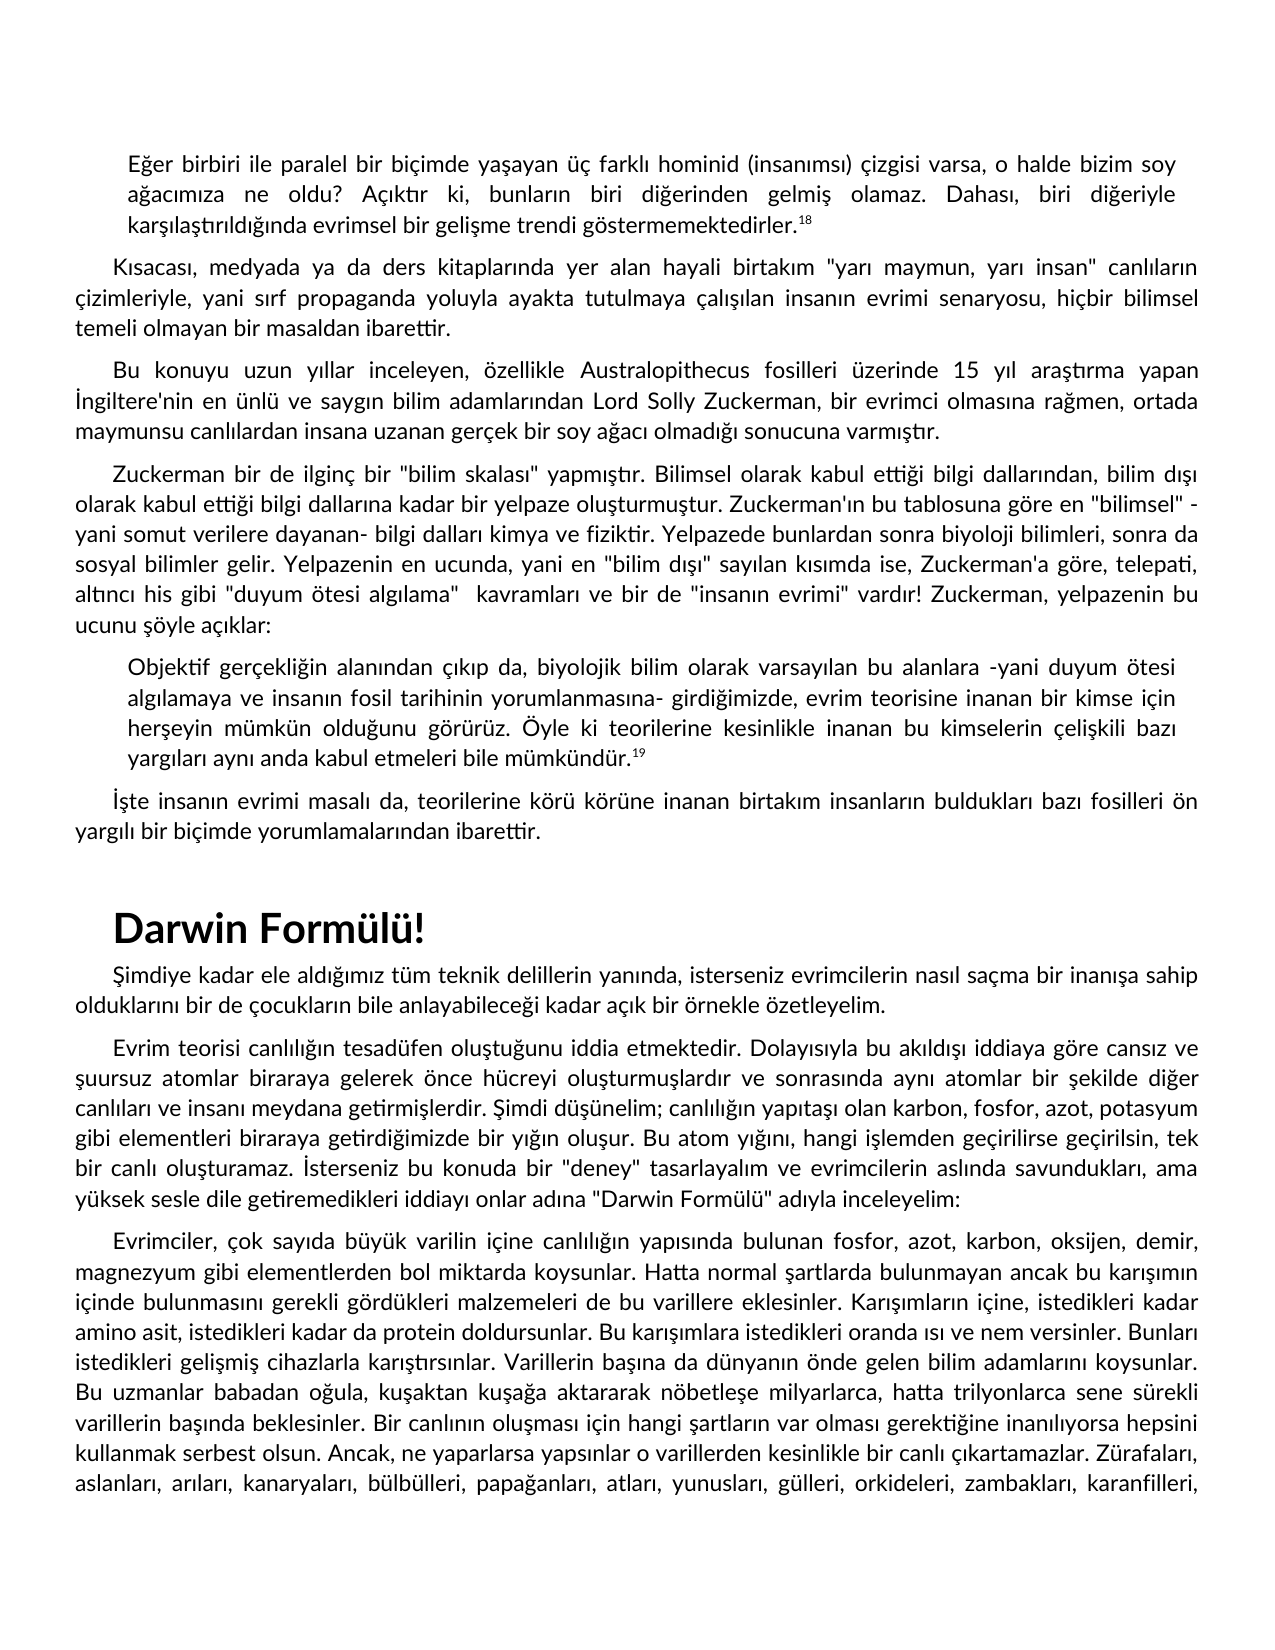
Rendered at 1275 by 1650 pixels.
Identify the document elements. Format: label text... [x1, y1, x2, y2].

text Kısacası, medyada ya da ders kitaplarında yer alan hayali birtakım "yarı maymun, yarı insan" canlıların çizimleriyle, yani sırf propaganda yoluyla ayakta tutulmaya çalışılan insanın evrimi senaryosu, hiçbir bilimsel temeli olmayan bir masaldan ibarettir. [75, 253, 1200, 341]
text Bu konuyu uzun yıllar inceleyen, özellikle Australopithecus fosilleri üzerinde 15 yıl araştırma yapan İngiltere'nin en ünlü ve saygın bilim adamlarından Lord Solly Zuckerman, bir evrimci olmasına rağmen, ortada maymunsu canlılardan insana uzanan gerçek bir soy ağacı olmadığı sonucuna varmıştır. [75, 356, 1200, 444]
text Eğer birbiri ile paralel bir biçimde yaşayan üç farklı hominid (insanımsı) çizgisi varsa, o halde bizim soy ağacımıza ne oldu? Açıktır ki, bunların biri diğerinden gelmiş olamaz. Dahası, biri diğeriyle karşılaştırıldığında evrimsel bir gelişme trendi göstermemektedirler.18 [127, 150, 1177, 238]
text Evrim teorisi canlılığın tesadüfen oluştuğunu iddia etmektedir. Dolayısıyla bu akıldışı iddiaya göre cansız ve şuursuz atomlar biraraya gelerek önce hücreyi oluşturmuşlardır ve sonrasında aynı atomlar bir şekilde diğer canlıları ve insanı meydana getirmişlerdir. Şimdi düşünelim; canlılığın yapıtaşı olan karbon, fosfor, azot, potasyum gibi elementleri biraraya getirdiğimizde bir yığın oluşur. Bu atom yığını, hangi işlemden geçirilirse geçirilsin, tek bir canlı oluşturamaz. İsterseniz bu konuda bir "deney" tasarlayalım ve evrimcilerin aslında savundukları, ama yüksek sesle dile getiremedikleri iddiayı onlar adına "Darwin Formülü" adıyla inceleyelim: [75, 1033, 1200, 1212]
subtitle Darwin Formülü! [112, 902, 1200, 952]
text Objektif gerçekliğin alanından çıkıp da, biyolojik bilim olarak varsayılan bu alanlara -yani duyum ötesi algılamaya ve insanın fosil tarihinin yorumlanmasına- girdiğimizde, evrim teorisine inanan bir kimse için herşeyin mümkün olduğunu görürüz. Öyle ki teorilerine kesinlikle inanan bu kimselerin çelişkili bazı yargıları aynı anda kabul etmeleri bile mümkündür.19 [127, 653, 1177, 771]
text Evrimciler, çok sayıda büyük varilin içine canlılığın yapısında bulunan fosfor, azot, karbon, oksijen, demir, magnezyum gibi elementlerden bol miktarda koysunlar. Hatta normal şartlarda bulunmayan ancak bu karışımın içinde bulunmasını gerekli gördükleri malzemeleri de bu varillere eklesinler. Karışımların içine, istedikleri kadar amino asit, istedikleri kadar da protein doldursunlar. Bu karışımlara istedikleri oranda ısı ve nem versinler. Bunları istedikleri gelişmiş cihazlarla karıştırsınlar. Varillerin başına da dünyanın önde gelen bilim adamlarını koysunlar. Bu uzmanlar babadan oğula, kuşaktan kuşağa aktararak nöbetleşe milyarlarca, hatta trilyonlarca sene sürekli varillerin başında beklesinler. Bir canlının oluşması için hangi şartların var olması gerektiğine inanılıyorsa hepsini kullanmak serbest olsun. Ancak, ne yaparlarsa yapsınlar o varillerden kesinlikle bir canlı çıkartamazlar. Zürafaları, aslanları, arıları, kanaryaları, bülbülleri, papağanları, atları, yunusları, gülleri, orkideleri, zambakları, karanfilleri, [75, 1227, 1200, 1496]
text İşte insanın evrimi masalı da, teorilerine körü körüne inanan birtakım insanların buldukları bazı fosilleri ön yargılı bir biçimde yorumlamalarından ibarettir. [75, 786, 1200, 844]
text Şimdiye kadar ele aldığımız tüm teknik delillerin yanında, isterseniz evrimcilerin nasıl saçma bir inanışa sahip olduklarını bir de çocukların bile anlayabileceği kadar açık bir örnekle özetleyelim. [75, 960, 1200, 1018]
text Zuckerman bir de ilginç bir "bilim skalası" yapmıştır. Bilimsel olarak kabul ettiği bilgi dallarından, bilim dışı olarak kabul ettiği bilgi dallarına kadar bir yelpaze oluşturmuştur. Zuckerman'ın bu tablosuna göre en "bilimsel" -yani somut verilere dayanan- bilgi dalları kimya ve fiziktir. Yelpazede bunlardan sonra biyoloji bilimleri, sonra da sosyal bilimler gelir. Yelpazenin en ucunda, yani en "bilim dışı" sayılan kısımda ise, Zuckerman'a göre, telepati, altıncı his gibi "duyum ötesi algılama" kavramları ve bir de "insanın evrimi" vardır! Zuckerman, yelpazenin bu ucunu şöyle açıklar: [75, 459, 1200, 638]
